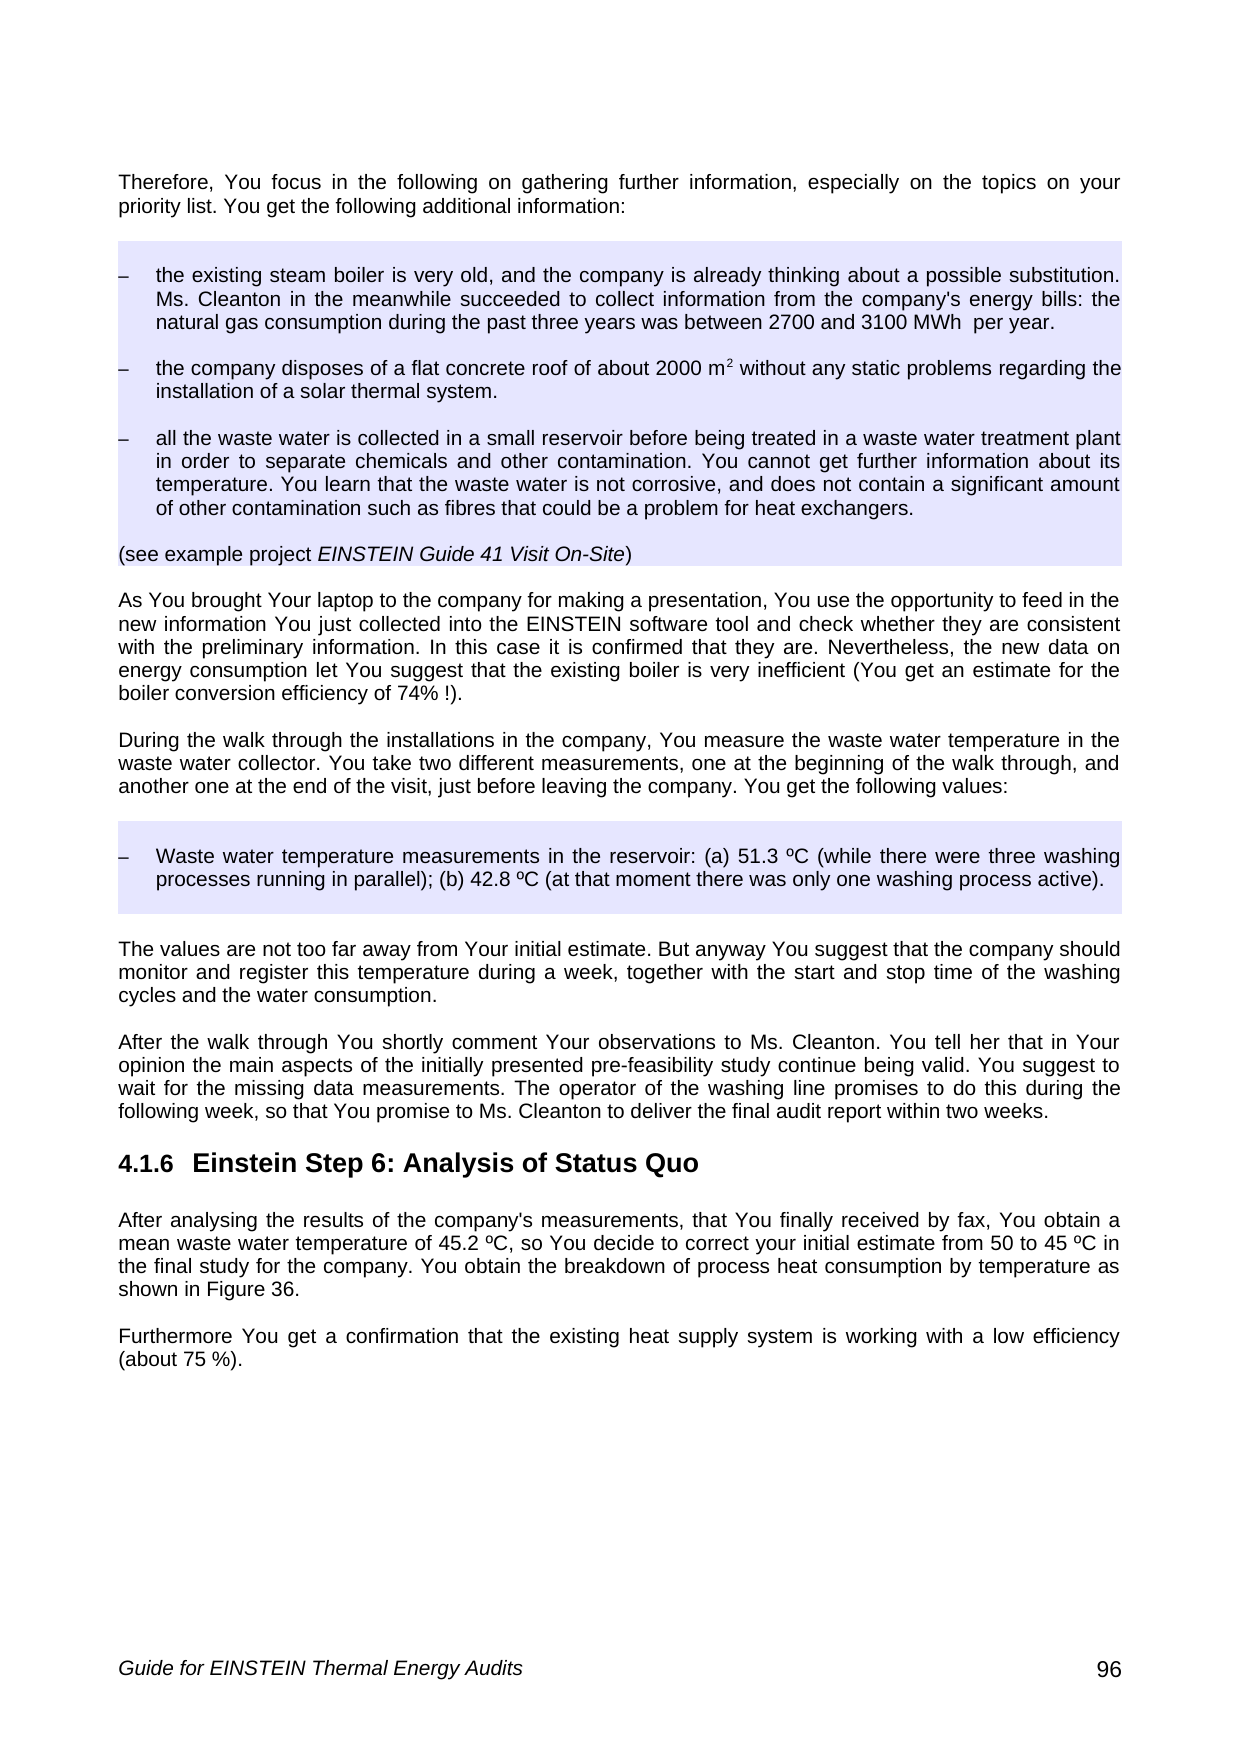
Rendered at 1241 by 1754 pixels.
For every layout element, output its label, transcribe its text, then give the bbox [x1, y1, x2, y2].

text As You brought Your laptop to the company for making a presentation, You use the opportunity to feed in the new information You just collected into the EINSTEIN software tool and check whether they are consistent with the preliminary information. In this case it is confirmed that they are. Nevertheless, the new data on energy consumption let You suggest that the existing boiler is very inefficient (You get an estimate for the boiler conversion efficiency of 74% !). [118, 589, 1122, 705]
text The values are not too far away from Your initial estimate. But anyway You suggest that the company should monitor and register this temperature during a week, together with the start and stop time of the washing cycles and the water consumption. [118, 937, 1122, 1007]
text Furthermore You get a confirmation that the existing heat supply system is working with a low efficiency (about 75 %). [118, 1324, 1122, 1371]
text (see example project EINSTEIN Guide 41 Visit On-Site) [118, 543, 1122, 566]
list the existing steam boiler is very old, and the company is already thinking about a possible substitution. Ms. Cleanton in the meanwhile succeeded to collect information from the company's energy bills: the natural gas consumption during the past three years was between 2700 and 3100 MWh per year. [118, 264, 1122, 333]
list the company disposes of a flat concrete roof of about 2000 m2 without any static problems regarding the installation of a solar thermal system. [118, 357, 1122, 403]
subtitle Einstein Step 6: Analysis of Status Quo [118, 1148, 1122, 1179]
text After the walk through You shortly comment Your observations to Ms. Cleanton. You tell her that in Your opinion the main aspects of the initially presented pre-feasibility study continue being valid. You suggest to wait for the missing data measurements. The operator of the washing line promises to do this during the following week, so that You promise to Ms. Cleanton to deliver the final audit report within two weeks. [118, 1030, 1122, 1123]
list Waste water temperature measurements in the reservoir: (a) 51.3 ºC (while there were three washing processes running in parallel); (b) 42.8 ºC (at that moment there was only one washing process active). [118, 844, 1122, 891]
text Therefore, You focus in the following on gathering further information, especially on the topics on your priority list. You get the following additional information: [118, 171, 1122, 217]
text After analysing the results of the company's measurements, that You finally received by fax, You obtain a mean waste water temperature of 45.2 ºC, so You decide to correct your initial estimate from 50 to 45 ºC in the final study for the company. You obtain the breakdown of process heat consumption by temperature as shown in Figure 36. [118, 1208, 1122, 1301]
list all the waste water is collected in a small reservoir before being treated in a waste water treatment plant in order to separate chemicals and other contamination. You cannot get further information about its temperature. You learn that the waste water is not corrosive, and does not contain a significant amount of other contamination such as fibres that could be a problem for heat exchangers. [118, 426, 1122, 519]
text During the walk through the installations in the company, You measure the waste water temperature in the waste water collector. You take two different measurements, one at the beginning of the walk through, and another one at the end of the visit, just before leaving the company. You get the following values: [118, 728, 1122, 798]
